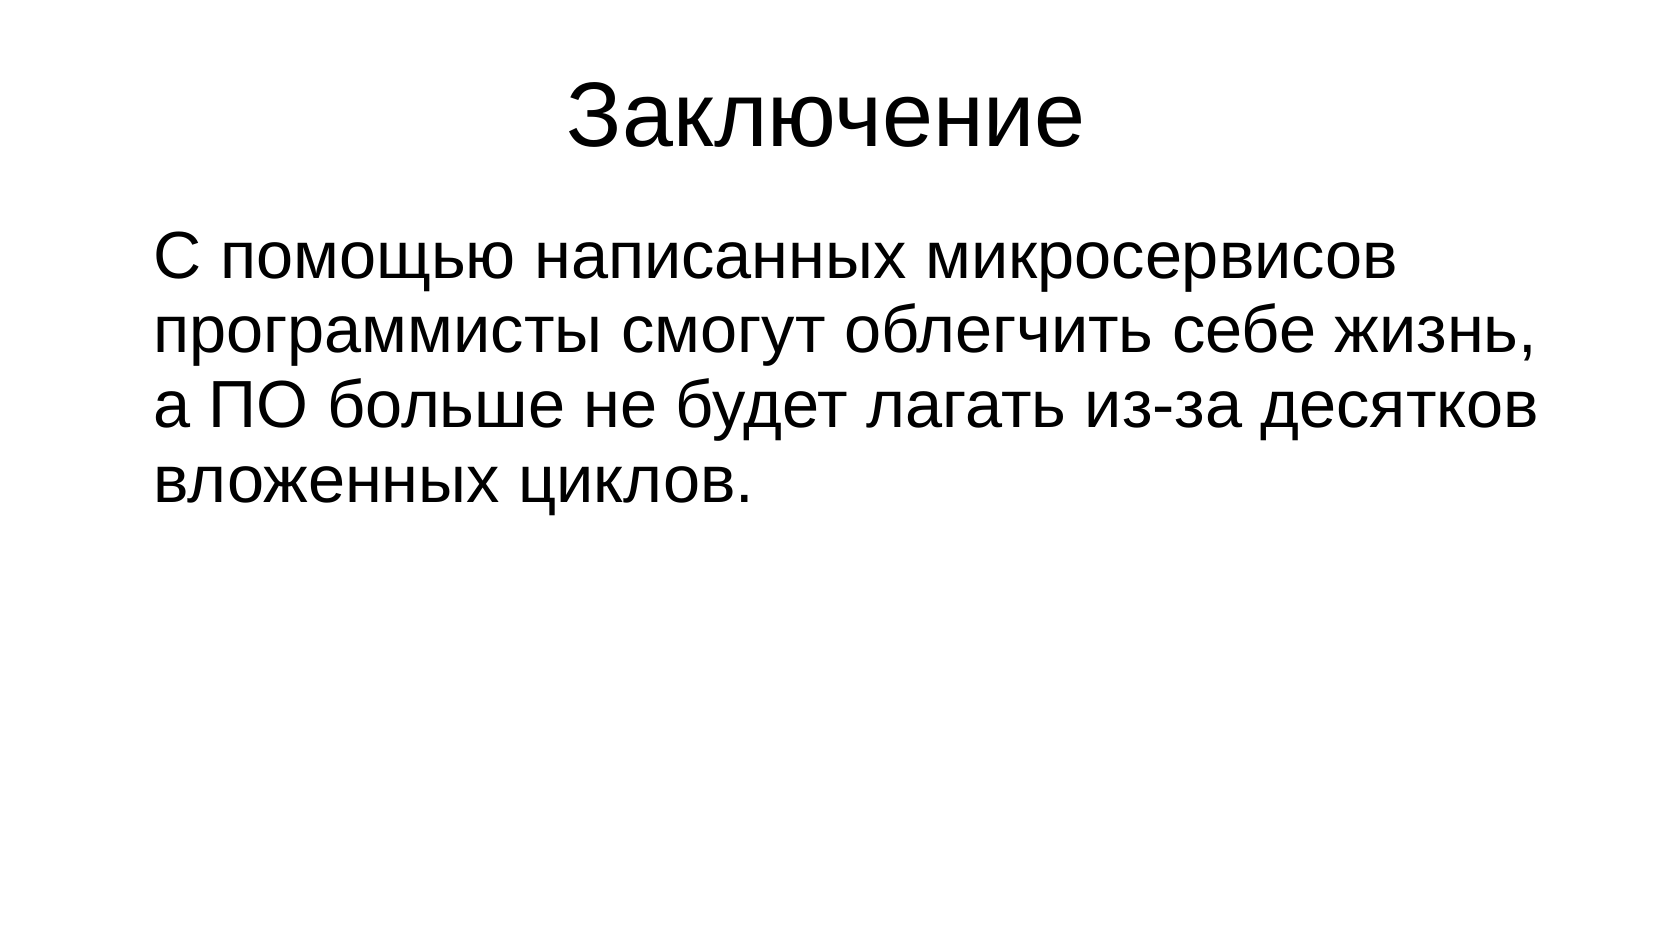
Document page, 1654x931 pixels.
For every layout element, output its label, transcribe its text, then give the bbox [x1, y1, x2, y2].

title Заключение [82, 37, 1571, 193]
list С помощью написанных микросервисов программисты смогут облегчить себе жизнь, а ПО больше не будет лагать из-за десятков вложенных циклов. [82, 217, 1571, 758]
